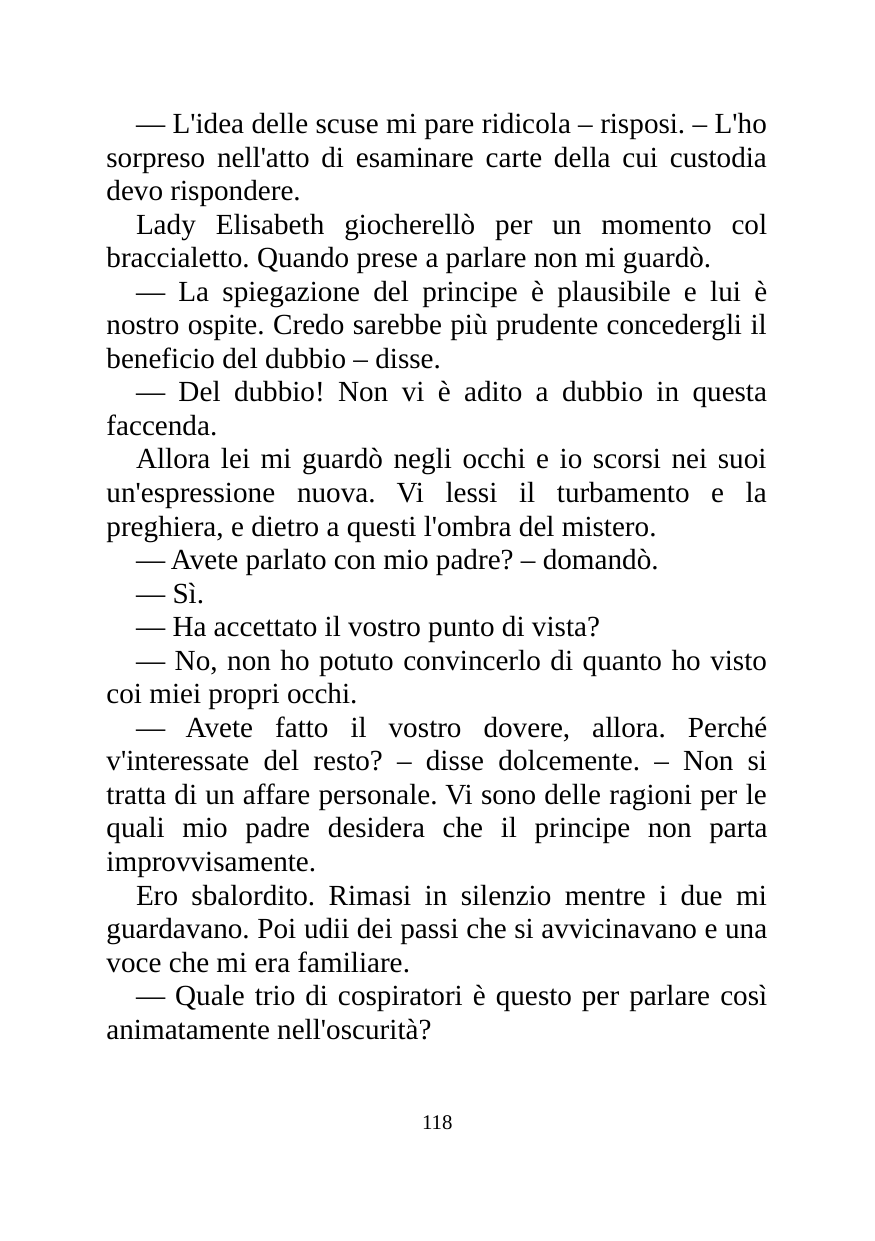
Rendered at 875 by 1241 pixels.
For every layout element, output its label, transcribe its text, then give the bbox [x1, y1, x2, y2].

text — Ha accettato il vostro punto di vista? [106, 609, 768, 643]
text — Avete fatto il vostro dovere, allora. Perché v'interessate del resto? – disse dolcemente. – Non si tratta di un affare personale. Vi sono delle ragioni per le quali mio padre desidera che il principe non parta improvvisamente. [106, 710, 768, 878]
text — Avete parlato con mio padre? – domandò. [106, 542, 768, 576]
text — L'idea delle scuse mi pare ridicola – risposi. – L'ho sorpreso nell'atto di esaminare carte della cui custodia devo rispondere. [106, 106, 768, 207]
text Ero sbalordito. Rimasi in silenzio mentre i due mi guardavano. Poi udii dei passi che si avvicinavano e una voce che mi era familiare. [106, 878, 768, 978]
text — No, non ho potuto convincerlo di quanto ho visto coi miei propri occhi. [106, 643, 768, 710]
text — La spiegazione del principe è plausibile e lui è nostro ospite. Credo sarebbe più prudente concedergli il beneficio del dubbio – disse. [106, 274, 768, 374]
text — Quale trio di cospiratori è questo per parlare così animatamente nell'oscurità? [106, 978, 768, 1045]
text — Del dubbio! Non vi è adito a dubbio in questa faccenda. [106, 374, 768, 442]
text — Sì. [106, 576, 768, 609]
text Lady Elisabeth giocherellò per un momento col braccialetto. Quando prese a parlare non mi guardò. [106, 207, 768, 274]
text Allora lei mi guardò negli occhi e io scorsi nei suoi un'espressione nuova. Vi lessi il turbamento e la preghiera, e dietro a questi l'ombra del mistero. [106, 442, 768, 542]
